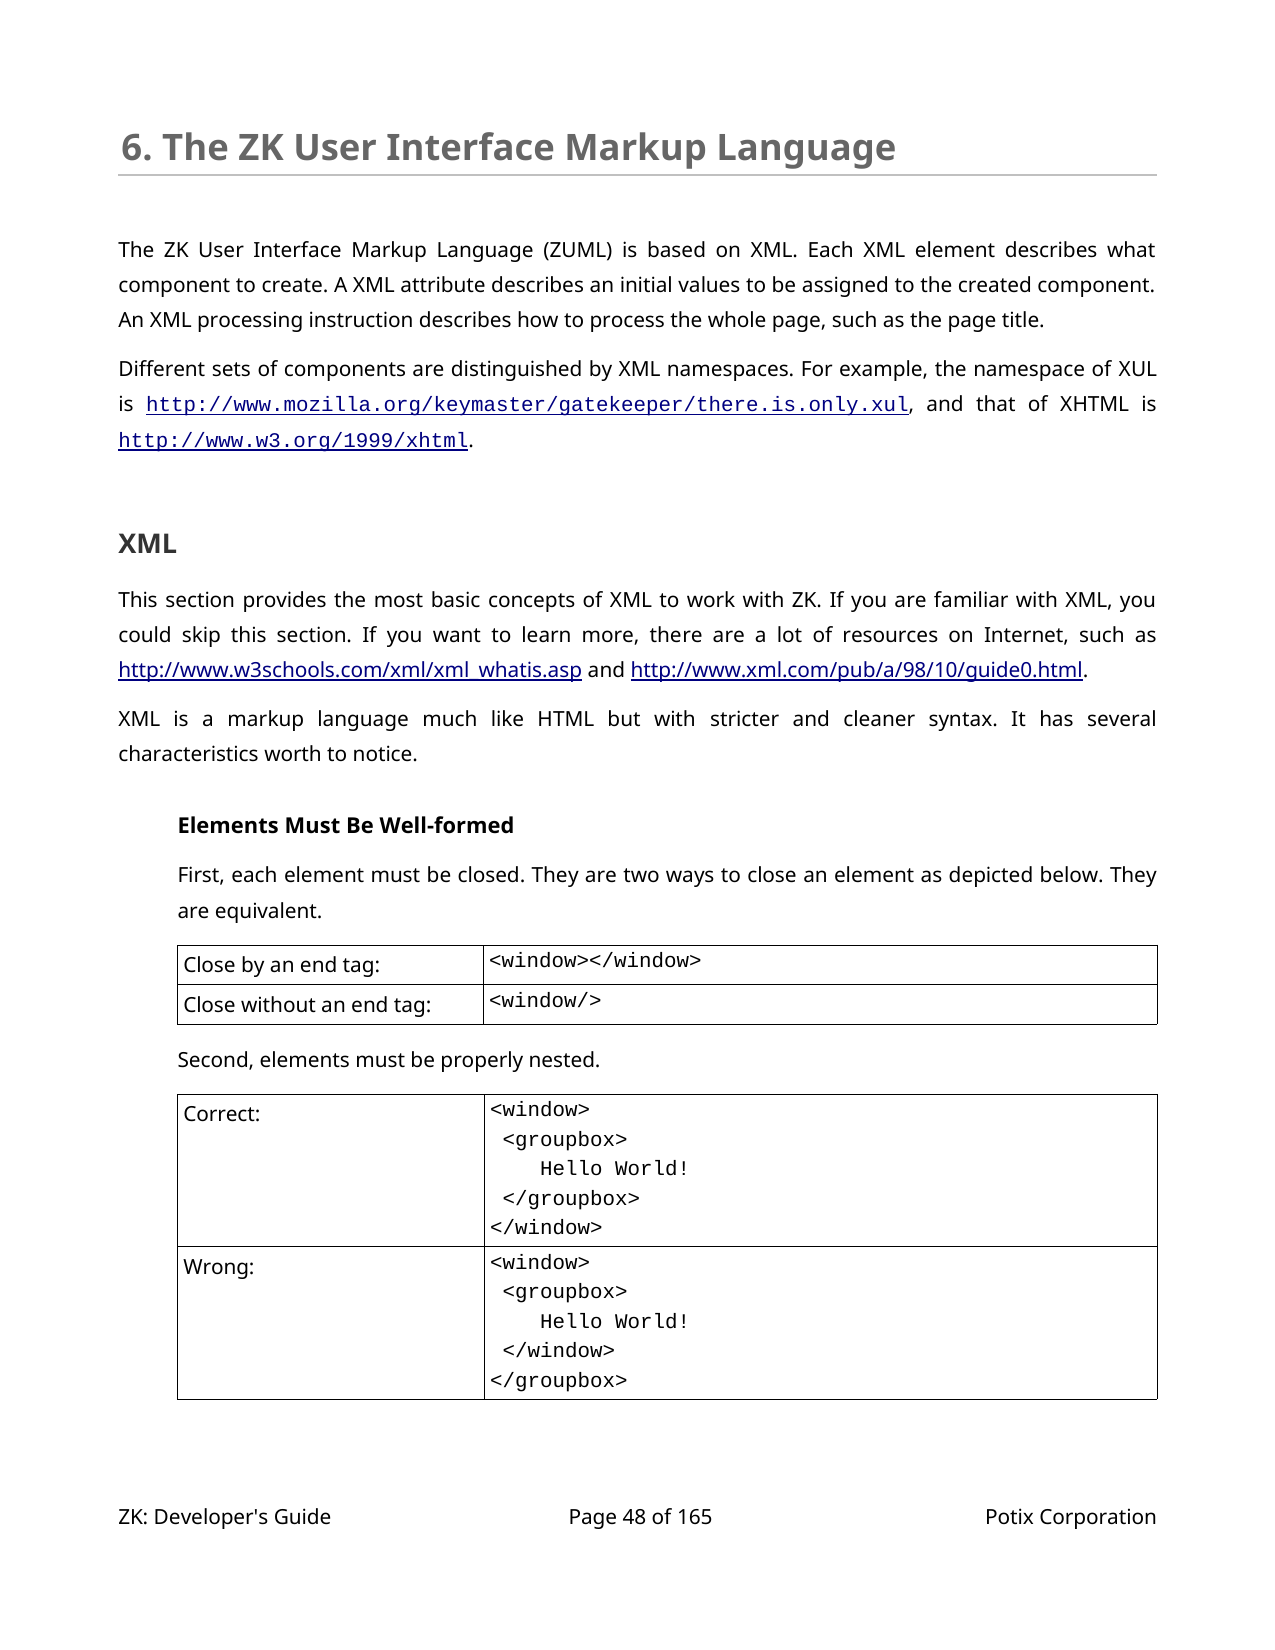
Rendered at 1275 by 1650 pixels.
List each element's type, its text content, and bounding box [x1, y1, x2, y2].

subtitle 6. The ZK User Interface Markup Language [118, 118, 1157, 174]
text This section provides the most basic concepts of XML to work with ZK. If you are familiar with XML, you could skip this section. If you want to learn more, there are a lot of resources on Internet, such as http://www.w3schools.com/xml/xml_whatis.asp and http://www.xml.com/pub/a/98/10/guide0.html. [118, 585, 1157, 683]
text XML is a markup language much like HTML but with stricter and cleaner syntax. It has several characteristics worth to notice. [118, 704, 1157, 767]
text First, each element must be closed. They are two ways to close an element as depicted below. They are equivalent. [177, 861, 1157, 924]
table_cell Close without an end tag: [178, 985, 483, 1024]
table_cell Wrong: [178, 1247, 484, 1399]
table_header Correct: [178, 1095, 484, 1246]
text Second, elements must be properly nested. [177, 1045, 1157, 1073]
text Different sets of components are distinguished by XML namespaces. For example, the namespace of XUL is http://www.mozilla.org/keymaster/gatekeeper/there.is.only.xul, and that of XHTML is http://www.w3.org/1999/xhtml. [118, 354, 1157, 453]
table_cell <window> <groupbox> Hello World! </window> </groupbox> [485, 1247, 1157, 1399]
subtitle XML [118, 524, 1157, 561]
subtitle Elements Must Be Well-formed [177, 810, 1157, 840]
text The ZK User Interface Markup Language (ZUML) is based on XML. Each XML element describes what component to create. A XML attribute describes an initial values to be assigned to the created component. An XML processing instruction describes how to process the whole page, such as the page title. [118, 235, 1157, 333]
table_header <window></window> [484, 946, 1157, 984]
table_cell <window/> [484, 985, 1157, 1024]
table_header Close by an end tag: [178, 946, 483, 984]
table_header <window> <groupbox> Hello World! </groupbox> </window> [485, 1095, 1157, 1246]
